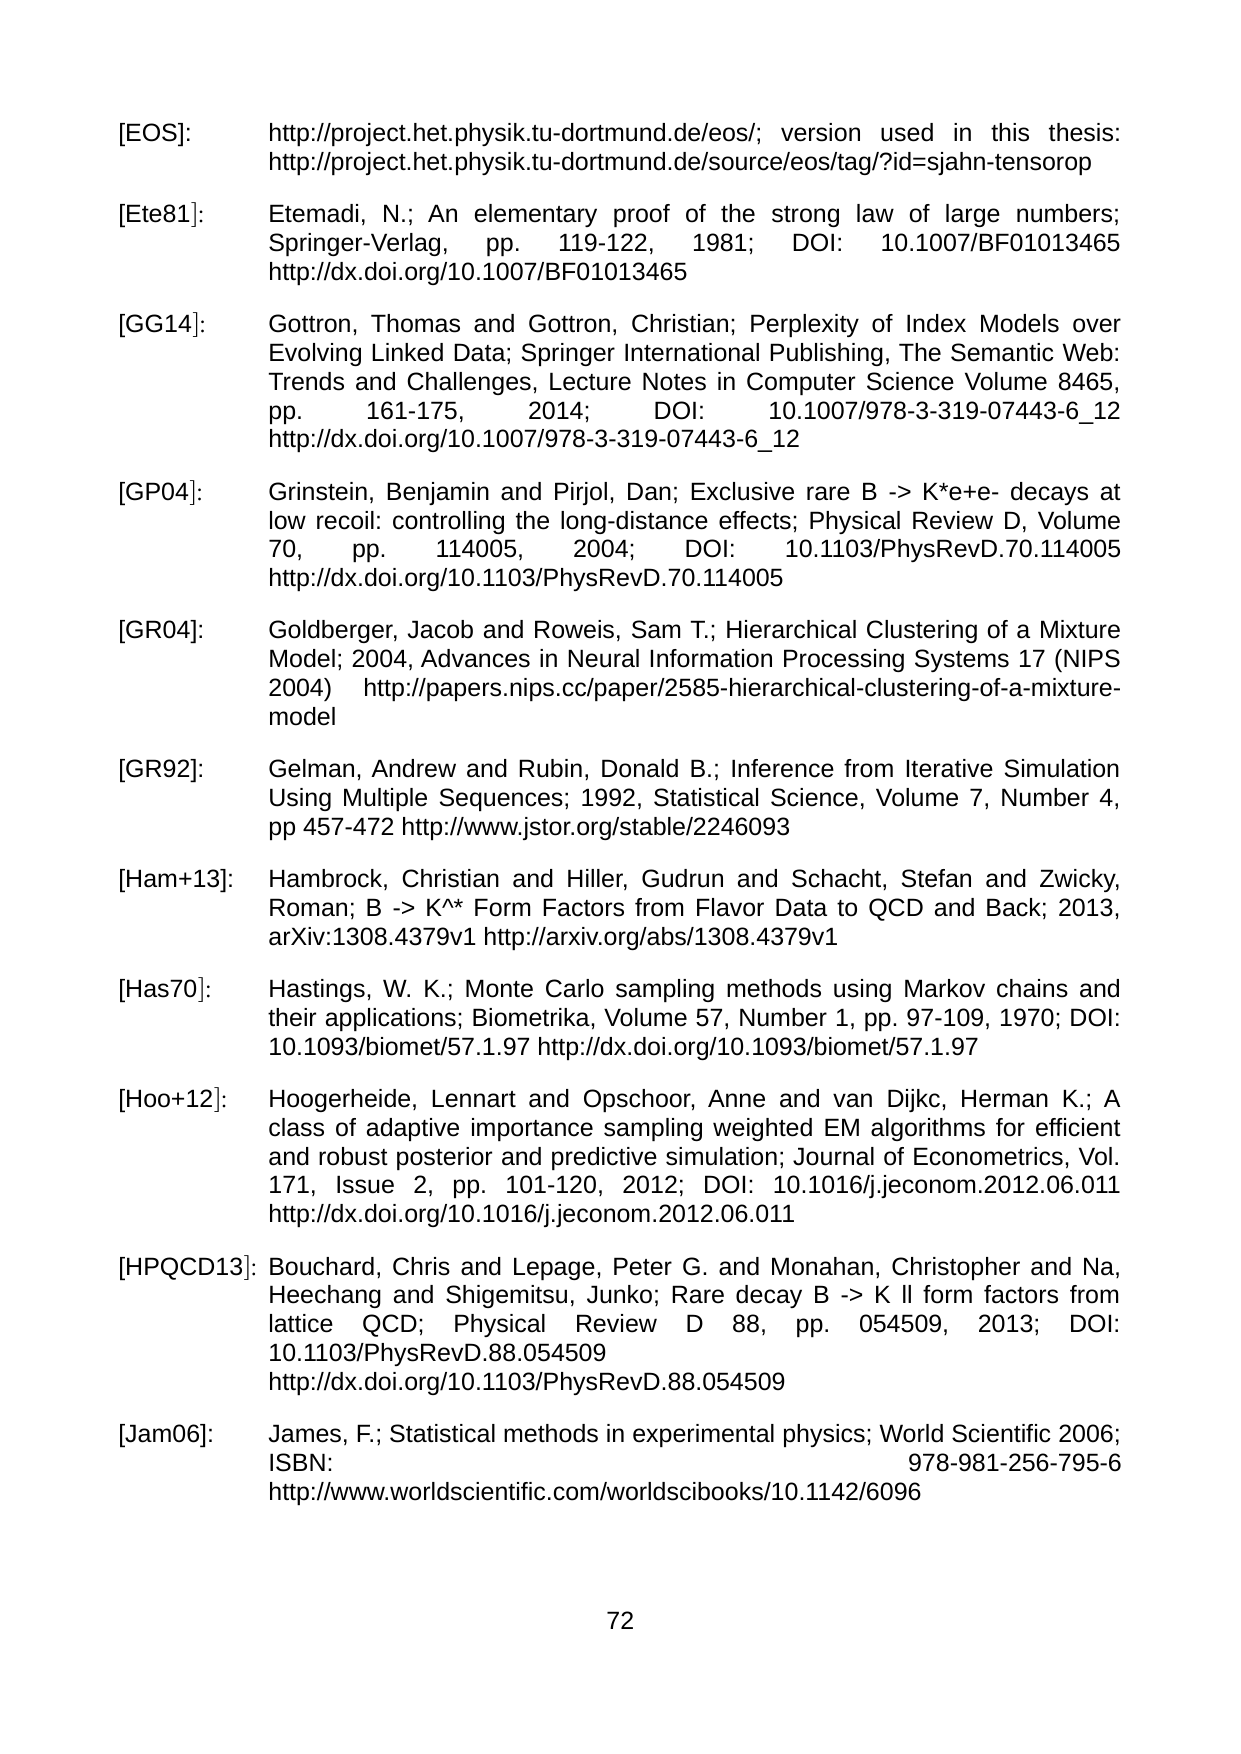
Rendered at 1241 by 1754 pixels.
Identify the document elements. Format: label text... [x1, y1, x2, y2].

text [Has70]: Hastings, W. K.; Monte Carlo sampling methods using Markov chains and their applications; Biometrika, Volume 57, Number 1, pp. 97-109, 1970; DOI: 10.1093/biomet/57.1.97 http://dx.doi.org/10.1093/biomet/57.1.97 [118, 974, 1122, 1060]
text [Ham+13]: Hambrock, Christian and Hiller, Gudrun and Schacht, Stefan and Zwicky, Roman; B -> K^* Form Factors from Flavor Data to QCD and Back; 2013, arXiv:1308.4379v1 http://arxiv.org/abs/1308.4379v1 [118, 864, 1122, 950]
text [GG14]: Gottron, Thomas and Gottron, Christian; Perplexity of Index Models over Evolving Linked Data; Springer International Publishing, The Semantic Web: Trends and Challenges, Lecture Notes in Computer Science Volume 8465, pp. 161-175, 2014; DOI: 10.1007/978-3-319-07443-6_12 http://dx.doi.org/10.1007/978-3-319-07443-6_12 [118, 309, 1122, 453]
text [Ete81]: Etemadi, N.; An elementary proof of the strong law of large numbers; Springer-Verlag, pp. 119-122, 1981; DOI: 10.1007/BF01013465 http://dx.doi.org/10.1007/BF01013465 [118, 199, 1122, 286]
text [HPQCD13]: Bouchard, Chris and Lepage, Peter G. and Monahan, Christopher and Na, Heechang and Shigemitsu, Junko; Rare decay B -> K ll form factors from lattice QCD; Physical Review D 88, pp. 054509, 2013; DOI: 10.1103/PhysRevD.88.054509 http://dx.doi.org/10.1103/PhysRevD.88.054509 [118, 1251, 1122, 1395]
text [Jam06]: James, F.; Statistical methods in experimental physics; World Scientific 2006; ISBN: 978-981-256-795-6 http://www.worldscientific.com/worldscibooks/10.1142/6096 [118, 1419, 1122, 1505]
text [EOS]: http://project.het.physik.tu-dortmund.de/eos/; version used in this thesis: http://project.het.physik.tu-dortmund.de/source/eos/tag/?id=sjahn-tensorop [118, 118, 1122, 176]
text [GR92]: Gelman, Andrew and Rubin, Donald B.; Inference from Iterative Simulation Using Multiple Sequences; 1992, Statistical Science, Volume 7, Number 4, pp 457-472 http://www.jstor.org/stable/2246093 [118, 754, 1122, 840]
text [Hoo+12]: Hoogerheide, Lennart and Opschoor, Anne and van Dijkc, Herman K.; A class of adaptive importance sampling weighted EM algorithms for efficient and robust posterior and predictive simulation; Journal of Econometrics, Vol. 171, Issue 2, pp. 101-120, 2012; DOI: 10.1016/j.jeconom.2012.06.011 http://dx.doi.org/10.1016/j.jeconom.2012.06.011 [118, 1084, 1122, 1228]
text [GP04]: Grinstein, Benjamin and Pirjol, Dan; Exclusive rare B -> K*e+e- decays at low recoil: controlling the long-distance effects; Physical Review D, Volume 70, pp. 114005, 2004; DOI: 10.1103/PhysRevD.70.114005 http://dx.doi.org/10.1103/PhysRevD.70.114005 [118, 477, 1122, 592]
text [GR04]: Goldberger, Jacob and Roweis, Sam T.; Hierarchical Clustering of a Mixture Model; 2004, Advances in Neural Information Processing Systems 17 (NIPS 2004) http://papers.nips.cc/paper/2585-hierarchical-clustering-of-a-mixture-model [118, 616, 1122, 731]
